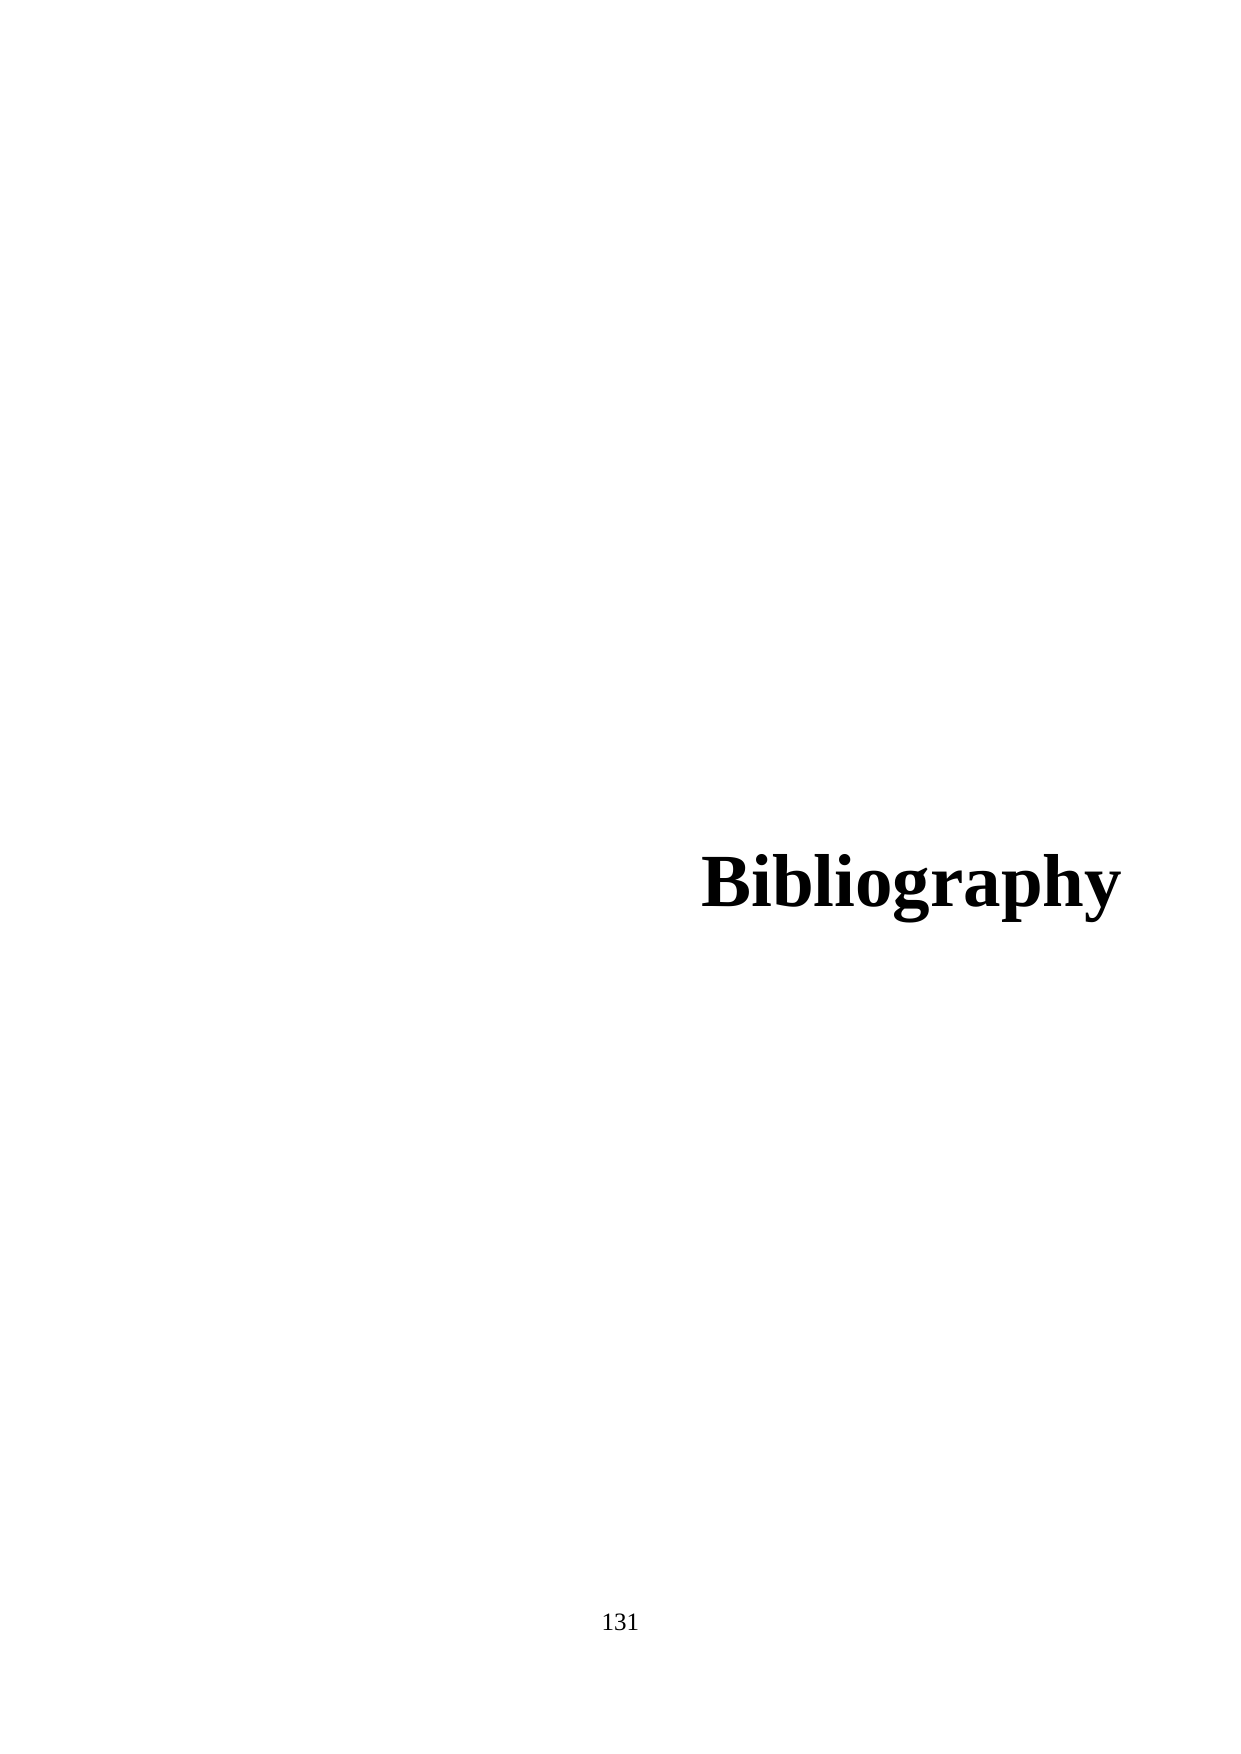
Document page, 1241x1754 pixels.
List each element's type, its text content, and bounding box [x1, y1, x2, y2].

subtitle Bibliography [118, 836, 1122, 922]
